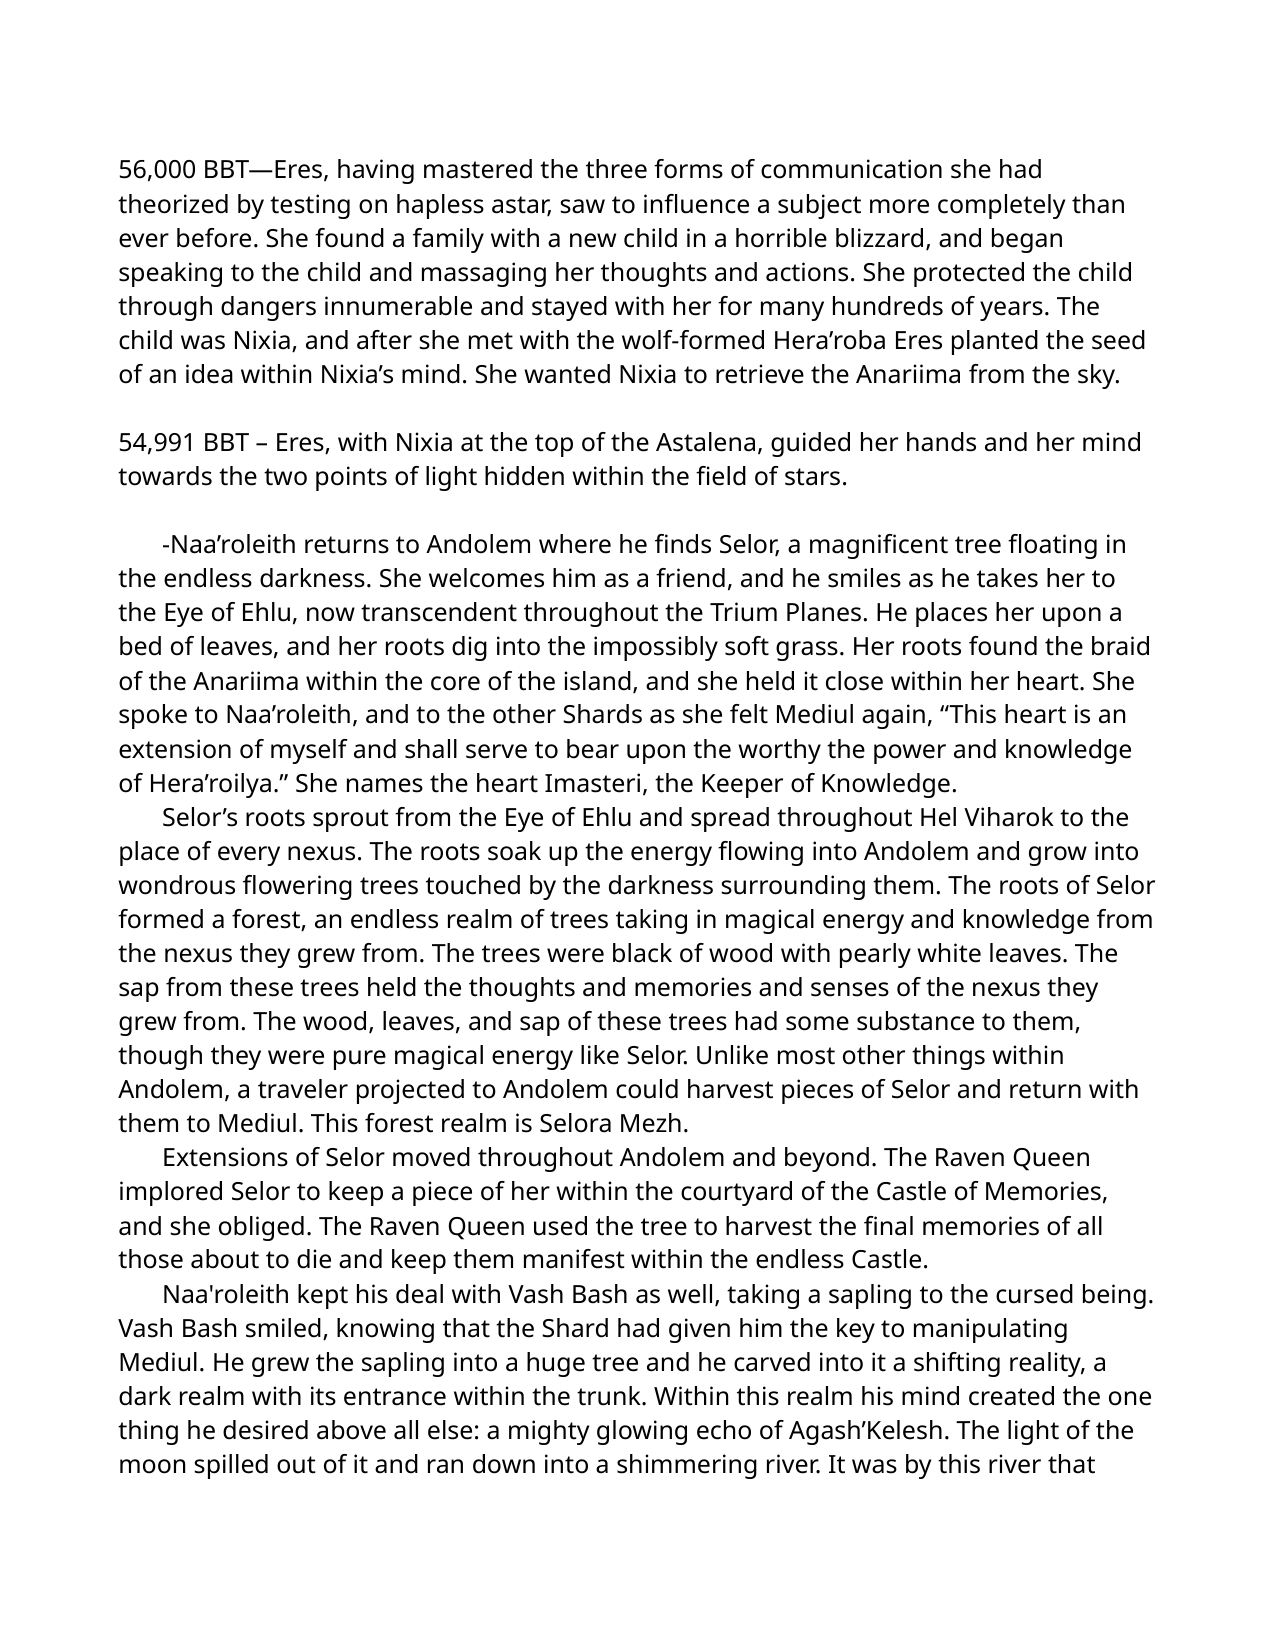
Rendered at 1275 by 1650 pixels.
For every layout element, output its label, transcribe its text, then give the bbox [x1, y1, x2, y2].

text Naa'roleith kept his deal with Vash Bash as well, taking a sapling to the cursed being. Vash Bash smiled, knowing that the Shard had given him the key to manipulating Mediul. He grew the sapling into a huge tree and he carved into it a shifting reality, a dark realm with its entrance within the trunk. Within this realm his mind created the one thing he desired above all else: a mighty glowing echo of Agash’Kelesh. The light of the moon spilled out of it and ran down into a shimmering river. It was by this river that [118, 1276, 1157, 1481]
text -Naa’roleith returns to Andolem where he finds Selor, a magnificent tree floating in the endless darkness. She welcomes him as a friend, and he smiles as he takes her to the Eye of Ehlu, now transcendent throughout the Trium Planes. He places her upon a bed of leaves, and her roots dig into the impossibly soft grass. Her roots found the braid of the Anariima within the core of the island, and she held it close within her heart. She spoke to Naa’roleith, and to the other Shards as she felt Mediul again, “This heart is an extension of myself and shall serve to bear upon the worthy the power and knowledge of Hera’roilya.” She names the heart Imasteri, the Keeper of Knowledge. [118, 527, 1157, 799]
text Selor’s roots sprout from the Eye of Ehlu and spread throughout Hel Viharok to the place of every nexus. The roots soak up the energy flowing into Andolem and grow into wondrous flowering trees touched by the darkness surrounding them. The roots of Selor formed a forest, an endless realm of trees taking in magical energy and knowledge from the nexus they grew from. The trees were black of wood with pearly white leaves. The sap from these trees held the thoughts and memories and senses of the nexus they grew from. The wood, leaves, and sap of these trees had some substance to them, though they were pure magical energy like Selor. Unlike most other things within Andolem, a traveler projected to Andolem could harvest pieces of Selor and return with them to Mediul. This forest realm is Selora Mezh. [118, 799, 1157, 1140]
text 54,991 BBT – Eres, with Nixia at the top of the Astalena, guided her hands and her mind towards the two points of light hidden within the field of stars. [118, 425, 1157, 493]
text 56,000 BBT—Eres, having mastered the three forms of communication she had theorized by testing on hapless astar, saw to influence a subject more completely than ever before. She found a family with a new child in a horrible blizzard, and began speaking to the child and massaging her thoughts and actions. She protected the child through dangers innumerable and stayed with her for many hundreds of years. The child was Nixia, and after she met with the wolf-formed Hera’roba Eres planted the seed of an idea within Nixia’s mind. She wanted Nixia to retrieve the Anariima from the sky. [118, 152, 1157, 391]
text Extensions of Selor moved throughout Andolem and beyond. The Raven Queen implored Selor to keep a piece of her within the courtyard of the Castle of Memories, and she obliged. The Raven Queen used the tree to harvest the final memories of all those about to die and keep them manifest within the endless Castle. [118, 1140, 1157, 1276]
